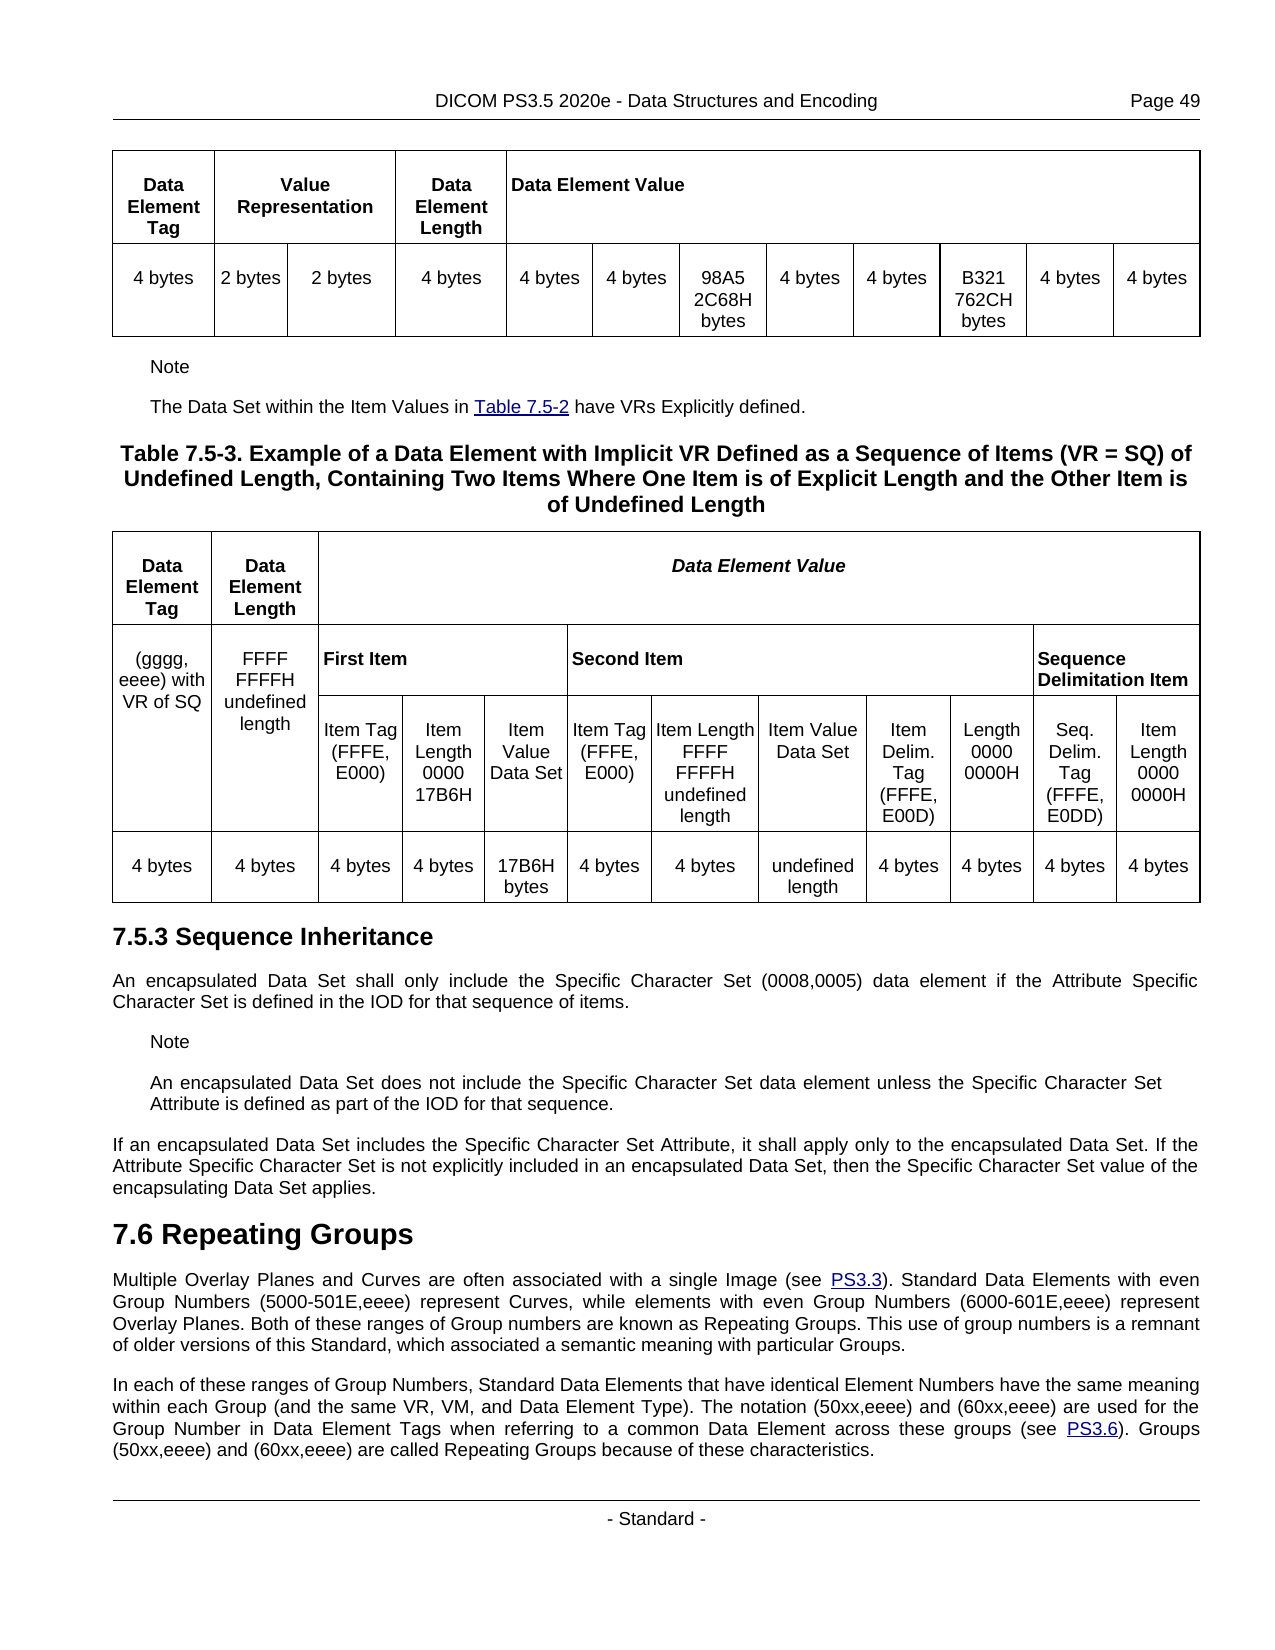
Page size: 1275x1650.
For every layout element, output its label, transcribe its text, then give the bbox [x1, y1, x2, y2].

table_cell Item Delim. Tag (FFFE, E00D) [867, 696, 950, 831]
table_header Data Element Length [212, 532, 318, 624]
table_cell 17B6H bytes [485, 832, 567, 902]
text Note [150, 355, 1162, 377]
table_cell FFFF FFFFH undefined length [212, 625, 318, 831]
table_cell Item Length FFFF FFFFH undefined length [652, 696, 758, 831]
table_header Data Element Value [507, 151, 1199, 243]
table_cell Item Length 0000 17B6H [403, 696, 484, 831]
text 7.5.3 Sequence Inheritance [112, 922, 1200, 951]
table_cell 4 bytes [319, 832, 402, 902]
table_cell 4 bytes [1034, 832, 1116, 902]
table_cell Item Value Data Set [485, 696, 567, 831]
table_cell 4 bytes [593, 244, 679, 336]
table_header Data Element Value [319, 532, 1199, 624]
text An encapsulated Data Set shall only include the Specific Character Set (0008,0005) data element if the Attribute Specific Character Set is defined in the IOD for that sequence of items. [112, 969, 1200, 1012]
table_cell 4 bytes [212, 832, 318, 902]
text If an encapsulated Data Set includes the Specific Character Set Attribute, it shall apply only to the encapsulated Data Set. If the Attribute Specific Character Set is not explicitly included in an encapsulated Data Set, then the Specific Character Set value of the encapsulating Data Set applies. [112, 1133, 1200, 1198]
table_cell 4 bytes [403, 832, 484, 902]
table_cell Item Tag (FFFE, E000) [319, 696, 402, 831]
text Note [150, 1031, 1162, 1053]
table_cell 4 bytes [1027, 244, 1113, 336]
table_cell 4 bytes [767, 244, 853, 336]
table_cell 4 bytes [652, 832, 758, 902]
text 7.6 Repeating Groups [112, 1217, 1200, 1250]
table_cell 4 bytes [1114, 244, 1199, 336]
table_cell Second Item [568, 625, 1033, 695]
table_cell Item Value Data Set [759, 696, 866, 831]
text Table 7.5-3. Example of a Data Element with Implicit VR Defined as a Sequence of Items (VR = SQ) of Undefined Length, Containing Two Items Where One Item is of Explicit Length and the Other Item is of Undefined Length [112, 440, 1200, 517]
text The Data Set within the Item Values in Table 7.5-2 have VRs Explicitly defined. [150, 396, 1162, 417]
table_cell 4 bytes [507, 244, 592, 336]
table_header Data Element Tag [113, 151, 214, 243]
table_header Data Element Tag [113, 532, 211, 624]
table_cell First Item [319, 625, 567, 695]
table_cell 4 bytes [113, 244, 214, 336]
table_cell 4 bytes [854, 244, 939, 336]
table_header Data Element Length [396, 151, 506, 243]
text An encapsulated Data Set does not include the Specific Character Set data element unless the Specific Character Set Attribute is defined as part of the IOD for that sequence. [150, 1072, 1162, 1115]
text Multiple Overlay Planes and Curves are often associated with a single Image (see PS3.3). Standard Data Elements with even Group Numbers (5000-501E,eeee) represent Curves, while elements with even Group Numbers (6000-601E,eeee) represent Overlay Planes. Both of these ranges of Group numbers are known as Repeating Groups. This use of group numbers is a remnant of older versions of this Standard, which associated a semantic meaning with particular Groups. [112, 1269, 1200, 1355]
table_cell 2 bytes [288, 244, 395, 336]
table_cell (gggg, eeee) with VR of SQ [113, 625, 211, 831]
table_cell 98A5 2C68H bytes [680, 244, 766, 336]
table_cell B321 762CH bytes [941, 244, 1026, 336]
table_cell 4 bytes [951, 832, 1033, 902]
table_cell 4 bytes [867, 832, 950, 902]
table_cell 2 bytes [215, 244, 287, 336]
table_header Value Representation [215, 151, 395, 243]
table_cell 4 bytes [1117, 832, 1199, 902]
table_cell 4 bytes [113, 832, 211, 902]
table_cell Item Length 0000 0000H [1117, 696, 1199, 831]
table_cell Item Tag (FFFE, E000) [568, 696, 651, 831]
table_cell 4 bytes [568, 832, 651, 902]
table_cell Seq. Delim. Tag (FFFE, E0DD) [1034, 696, 1116, 831]
table_cell 4 bytes [396, 244, 506, 336]
text In each of these ranges of Group Numbers, Standard Data Elements that have identical Element Numbers have the same meaning within each Group (and the same VR, VM, and Data Element Type). The notation (50xx,eeee) and (60xx,eeee) are used for the Group Number in Data Element Tags when referring to a common Data Element across these groups (see PS3.6). Groups (50xx,eeee) and (60xx,eeee) are called Repeating Groups because of these characteristics. [112, 1374, 1200, 1460]
table_cell undefined length [759, 832, 866, 902]
table_cell Sequence Delimitation Item [1034, 625, 1199, 695]
table_cell Length 0000 0000H [951, 696, 1033, 831]
